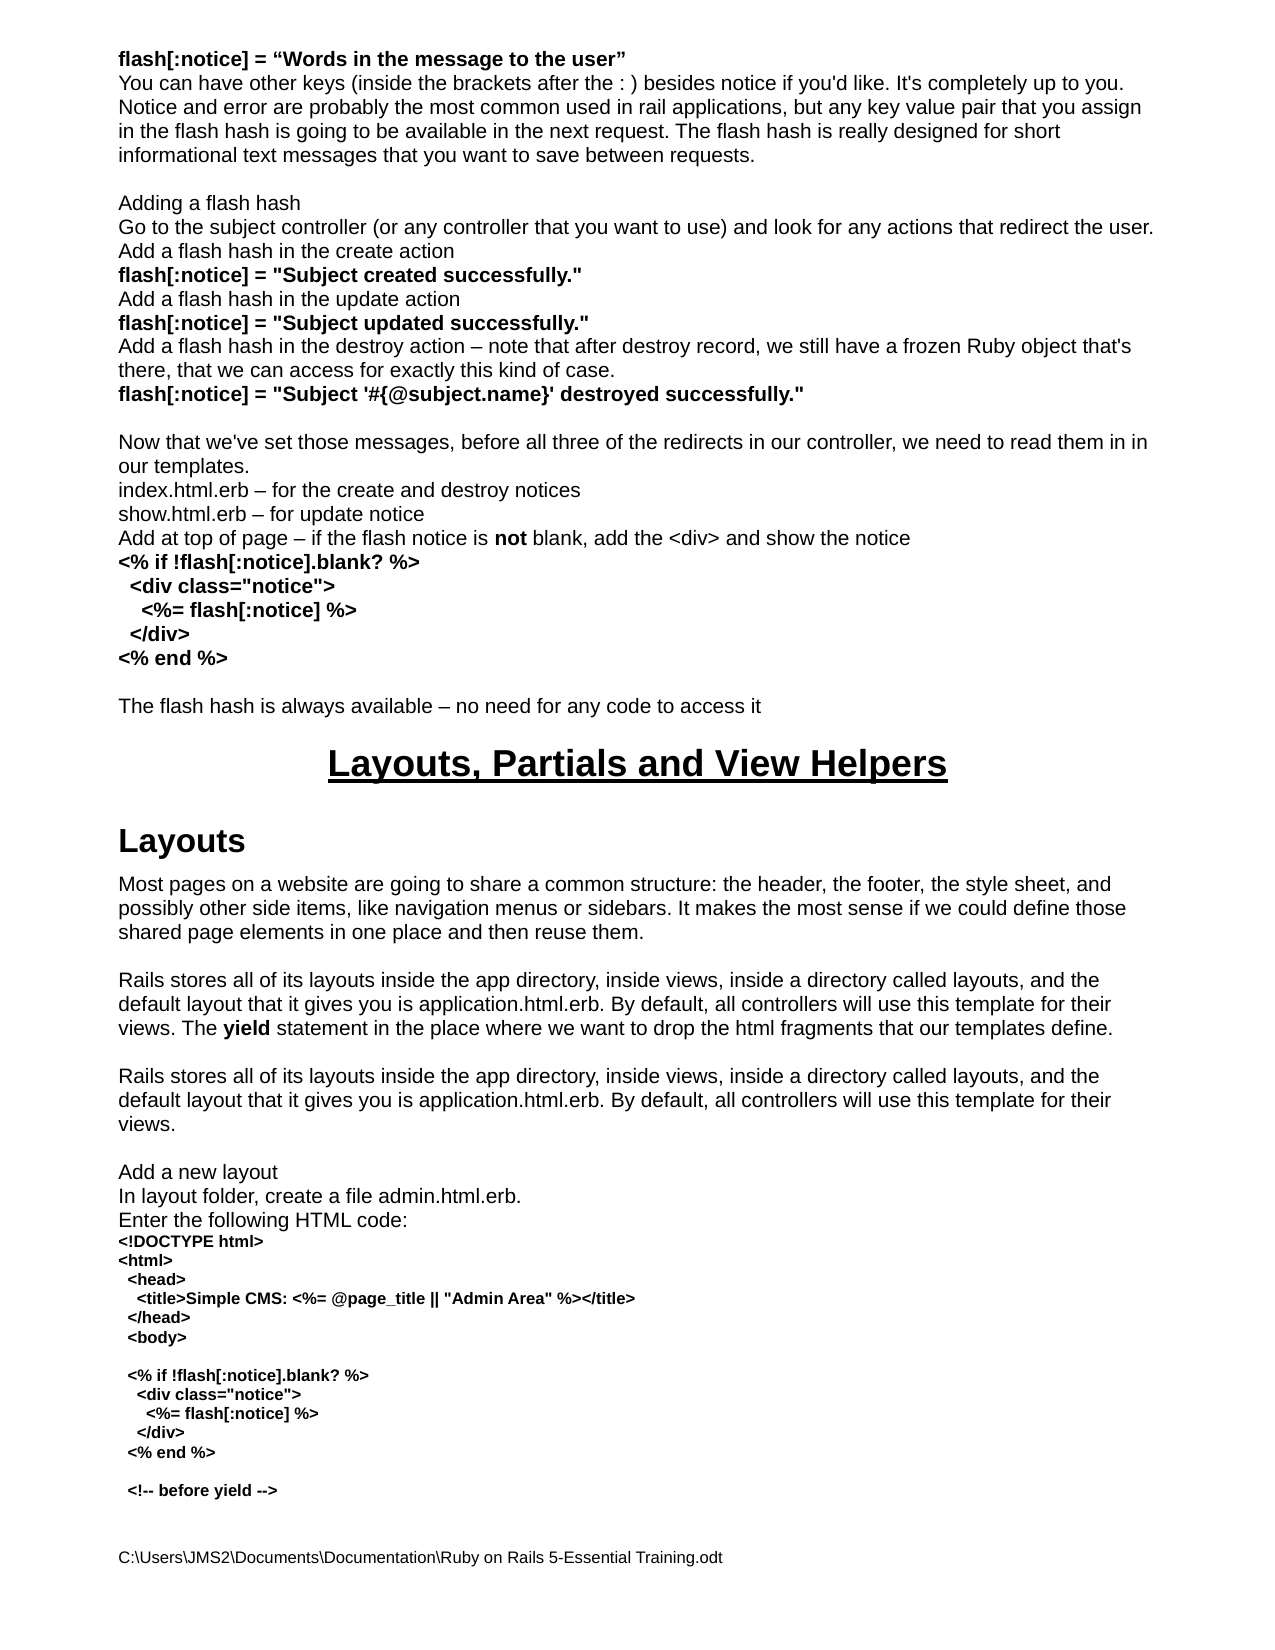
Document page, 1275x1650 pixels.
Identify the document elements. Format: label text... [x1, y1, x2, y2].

text Add a flash hash in the update action [118, 286, 1157, 310]
subtitle <% if !flash[:notice].blank? %> <div class="notice"> <%= flash[:notice] %> </div> <% end %> [118, 550, 1157, 670]
text Go to the subject controller (or any controller that you want to use) and look for any actions that redirect the user. [118, 214, 1157, 238]
text Rails stores all of its layouts inside the app directory, inside views, inside a directory called layouts, and the default layout that it gives you is application.html.erb. By default, all controllers will use this template for their views. [118, 1064, 1157, 1136]
text Adding a flash hash [118, 191, 1157, 214]
text The flash hash is always available – no need for any code to access it [118, 694, 1157, 718]
subtitle Layouts, Partials and View Helpers [118, 742, 1157, 785]
subtitle flash[:notice] = "Subject '#{@subject.name}' destroyed successfully." [118, 382, 1157, 406]
text Add a flash hash in the create action [118, 238, 1157, 262]
text Rails stores all of its layouts inside the app directory, inside views, inside a directory called layouts, and the default layout that it gives you is application.html.erb. By default, all controllers will use this template for their views. The yield statement in the place where we want to drop the html fragments that our templates define. [118, 968, 1157, 1040]
text Add a flash hash in the destroy action – note that after destroy record, we still have a frozen Ruby object that's there, that we can access for exactly this kind of case. [118, 334, 1157, 382]
text index.html.erb – for the create and destroy notices [118, 478, 1157, 502]
text <% end %> [118, 1442, 1157, 1462]
text <div class="notice"> [118, 1385, 1157, 1404]
text show.html.erb – for update notice [118, 502, 1157, 526]
subtitle flash[:notice] = “Words in the message to the user” [118, 47, 1157, 71]
text <%= flash[:notice] %> [118, 1404, 1157, 1423]
text <title>Simple CMS: <%= @page_title || "Admin Area" %></title> [118, 1289, 1157, 1308]
text Now that we've set those messages, before all three of the redirects in our controller, we need to read them in in our templates. [118, 430, 1157, 478]
text </div> [118, 1423, 1157, 1442]
text <!-- before yield --> [118, 1481, 1157, 1500]
text In layout folder, create a file admin.html.erb. [118, 1184, 1157, 1208]
subtitle flash[:notice] = "Subject updated successfully." [118, 310, 1157, 334]
text Add at top of page – if the flash notice is not blank, add the <div> and show the notice [118, 526, 1157, 550]
subtitle Layouts [118, 821, 1157, 860]
text Enter the following HTML code: [118, 1208, 1157, 1232]
text You can have other keys (inside the brackets after the : ) besides notice if you'd like. It's completely up to you. Notice and error are probably the most common used in rail applications, but any key value pair that you assign in the flash hash is going to be available in the next request. The flash hash is really designed for short informational text messages that you want to save between requests. [118, 71, 1157, 167]
text <body> [118, 1327, 1157, 1347]
text <head> [118, 1270, 1157, 1289]
text </head> [118, 1308, 1157, 1327]
text Add a new layout [118, 1160, 1157, 1184]
text <% if !flash[:notice].blank? %> [118, 1366, 1157, 1385]
subtitle flash[:notice] = "Subject created successfully." [118, 262, 1157, 286]
text <!DOCTYPE html> [118, 1232, 1157, 1251]
text <html> [118, 1251, 1157, 1270]
text Most pages on a website are going to share a common structure: the header, the footer, the style sheet, and possibly other side items, like navigation menus or sidebars. It makes the most sense if we could define those shared page elements in one place and then reuse them. [118, 872, 1157, 944]
